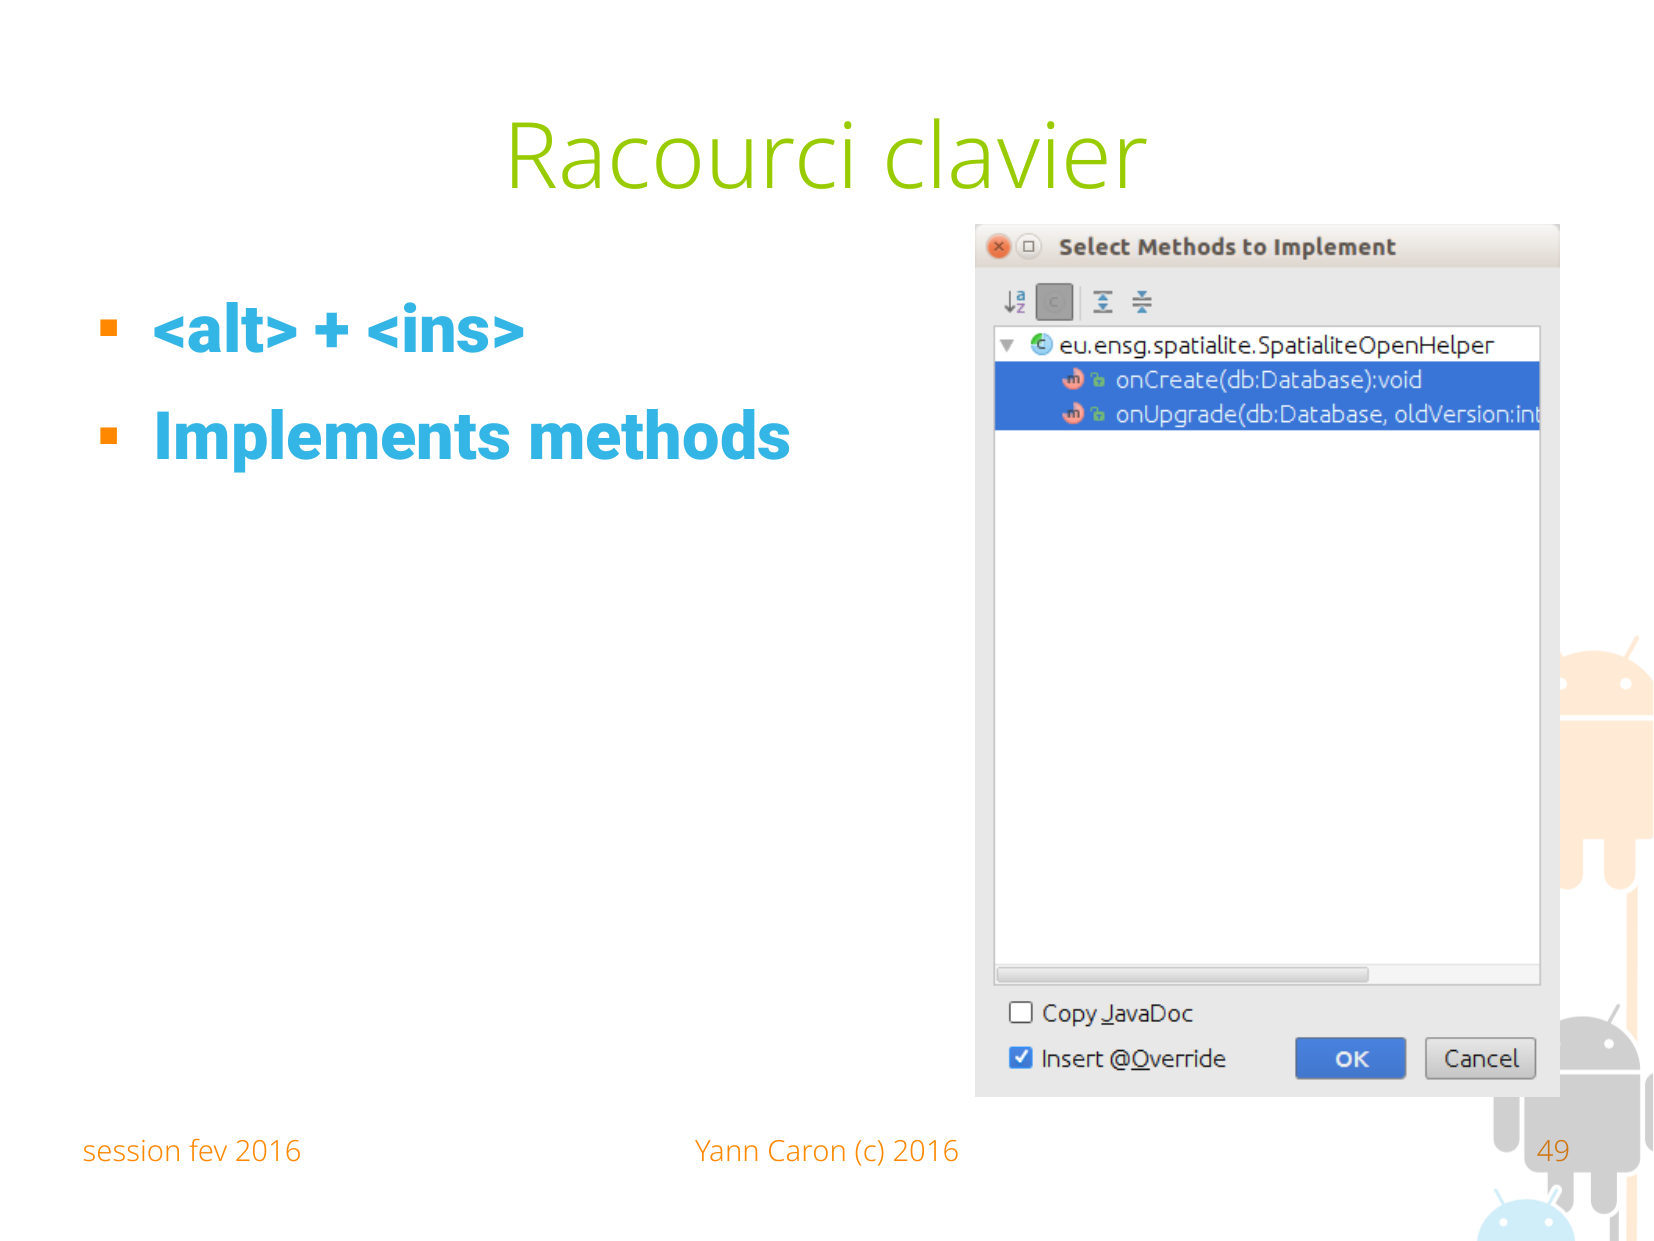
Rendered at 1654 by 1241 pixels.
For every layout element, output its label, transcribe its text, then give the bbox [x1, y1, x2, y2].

title Racourci clavier [82, 49, 1571, 257]
list <alt> + <ins> Implements methods [1560, 290, 1571, 1010]
list <alt> + <ins> Implements methods [82, 290, 975, 1010]
picture [240, 224, 1654, 1241]
